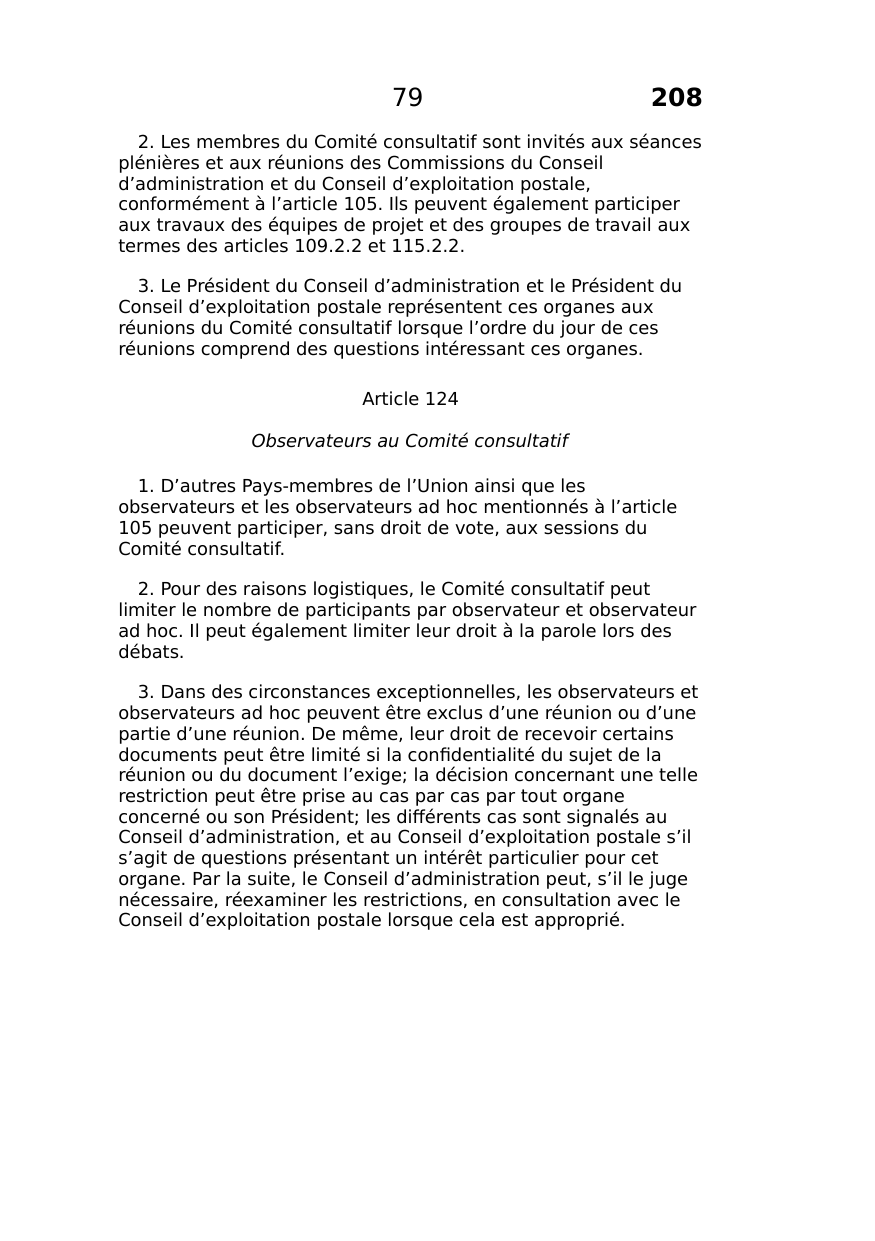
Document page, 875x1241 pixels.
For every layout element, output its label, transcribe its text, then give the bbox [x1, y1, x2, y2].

text 2. Les membres du Comité consultatif sont invités aux séances plénières et aux réunions des Commissions du Conseil d’administration et du Conseil d’exploitation postale, conformément à l’article 105. Ils peuvent également participer aux travaux des équipes de projet et des groupes de travail aux termes des articles 109.2.2 et 115.2.2. [118, 132, 703, 256]
text 3. Le Président du Conseil d’administration et le Président du Conseil d’exploitation postale représentent ces organes aux réunions du Comité consultatif lorsque l’ordre du jour de ces réunions comprend des questions intéressant ces organes. [118, 276, 703, 359]
subtitle Article 124 Observateurs au Comité consultatif [118, 389, 703, 451]
text 3. Dans des circonstances exceptionnelles, les observateurs et observateurs ad hoc peuvent être exclus d’une réunion ou d’une partie d’une réunion. De même, leur droit de recevoir certains documents peut être limité si la confidentialité du sujet de la réunion ou du document l’exige; la décision concernant une telle restriction peut être prise au cas par cas par tout organe concerné ou son Président; les différents cas sont signalés au Conseil d’administration, et au Conseil d’exploitation postale s’il s’agit de questions présentant un intérêt particulier pour cet organe. Par la suite, le Conseil d’administration peut, s’il le juge nécessaire, réexaminer les restrictions, en consultation avec le Conseil d’exploitation postale lorsque cela est approprié. [118, 682, 703, 931]
text 2. Pour des raisons logistiques, le Comité consultatif peut limiter le nombre de participants par observateur et observateur ad hoc. Il peut également limiter leur droit à la parole lors des débats. [118, 579, 703, 662]
text 1. D’autres Pays-membres de l’Union ainsi que les observateurs et les observateurs ad hoc mentionnés à l’article 105 peuvent participer, sans droit de vote, aux sessions du Comité consultatif. [118, 476, 703, 559]
